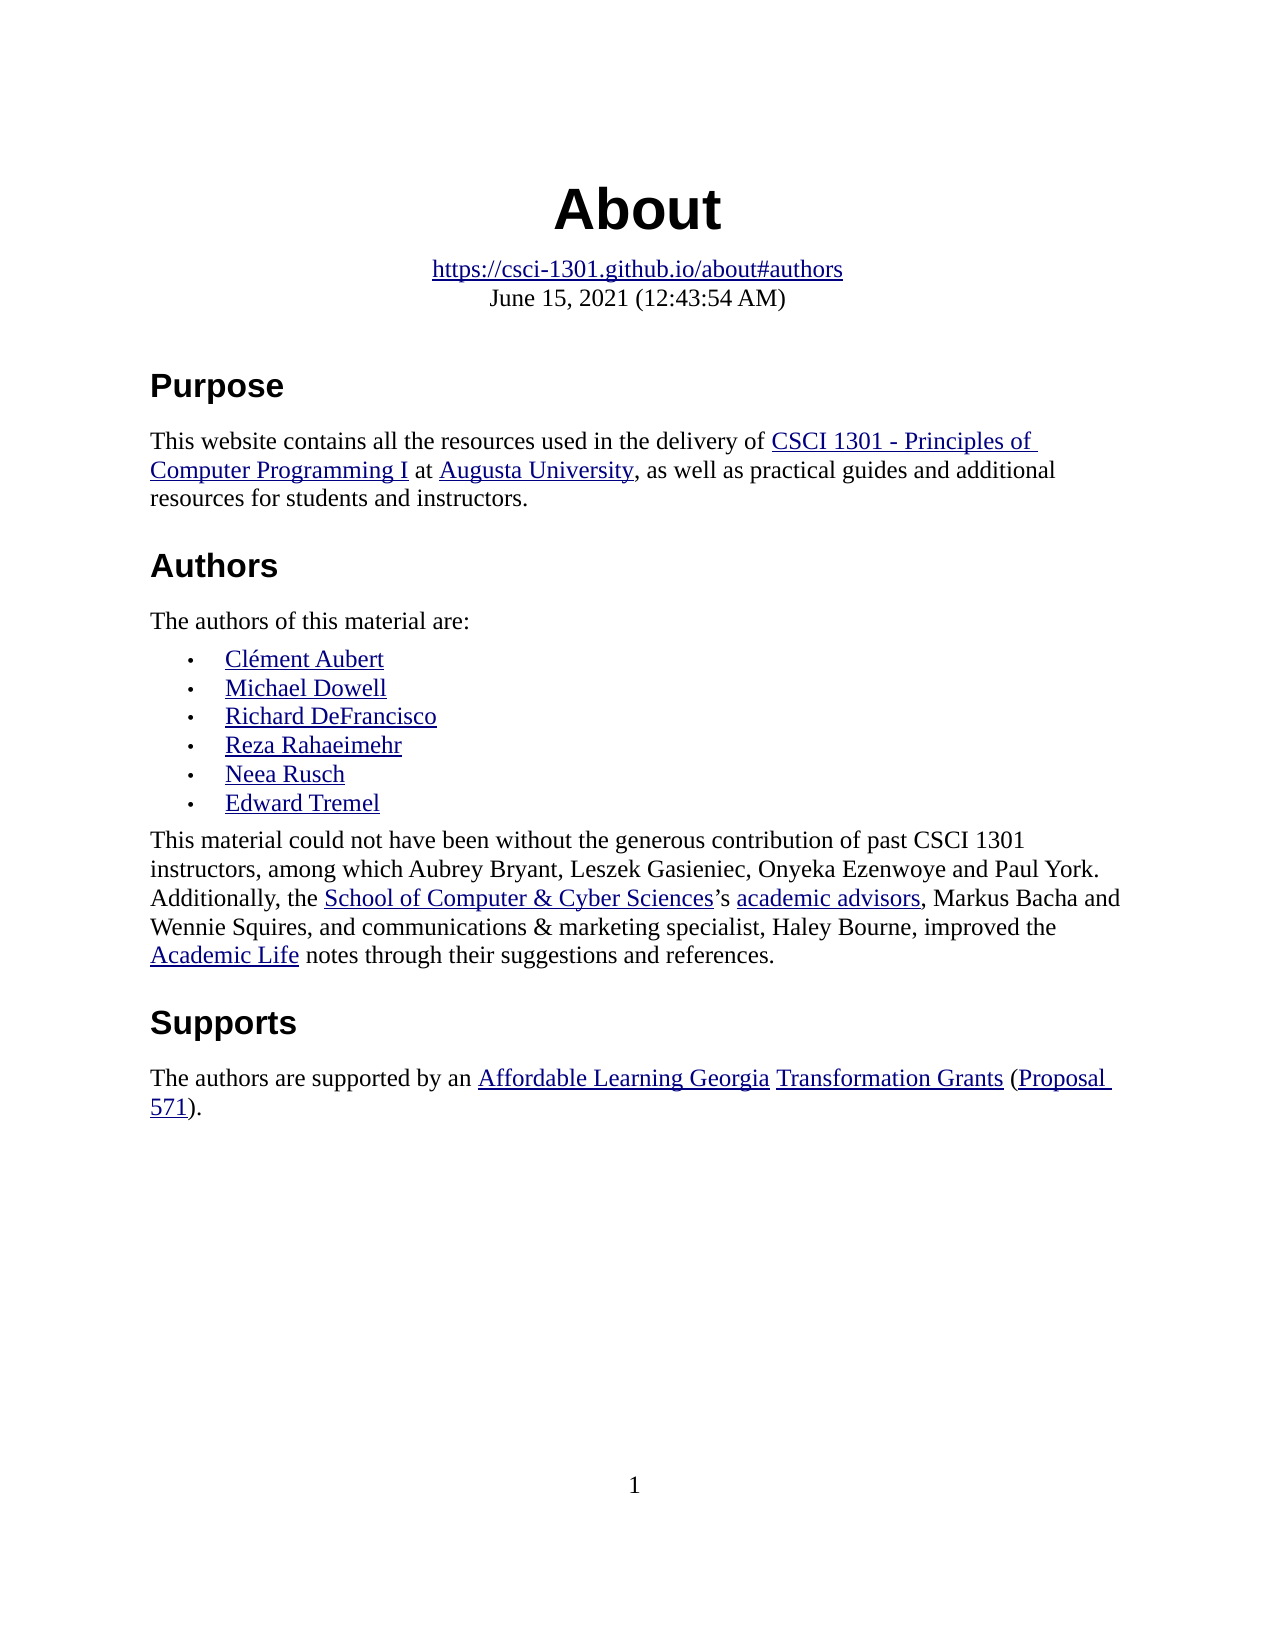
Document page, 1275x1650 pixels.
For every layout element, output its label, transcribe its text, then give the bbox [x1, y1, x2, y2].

list Edward Tremel [187, 788, 1125, 816]
list Reza Rahaeimehr [187, 730, 1125, 759]
text This material could not have been without the generous contribution of past CSCI 1301 instructors, among which Aubrey Bryant, Leszek Gasieniec, Onyeka Ezenwoye and Paul York. Additionally, the School of Computer & Cyber Sciences’s academic advisors, Markus Bacha and Wennie Squires, and communications & marketing specialist, Haley Bourne, improved the Academic Life notes through their suggestions and references. [150, 825, 1125, 969]
list Richard DeFrancisco [187, 701, 1125, 730]
subtitle Purpose [150, 366, 1125, 404]
text The authors are supported by an Affordable Learning Georgia Transformation Grants (Proposal 571). [150, 1063, 1125, 1121]
list Michael Dowell [187, 673, 1125, 701]
text June 15, 2021 (12:43:54 AM) [150, 283, 1125, 312]
subtitle Supports [150, 1003, 1125, 1042]
text https://csci-1301.github.io/about#authors [150, 254, 1125, 283]
text The authors of this material are: [150, 606, 1125, 635]
list Clément Aubert [187, 644, 1125, 673]
subtitle Authors [150, 546, 1125, 585]
text This website contains all the resources used in the delivery of CSCI 1301 - Principles of Computer Programming I at Augusta University, as well as practical guides and additional resources for students and instructors. [150, 426, 1125, 512]
list Neea Rusch [187, 759, 1125, 788]
title About [150, 175, 1125, 242]
